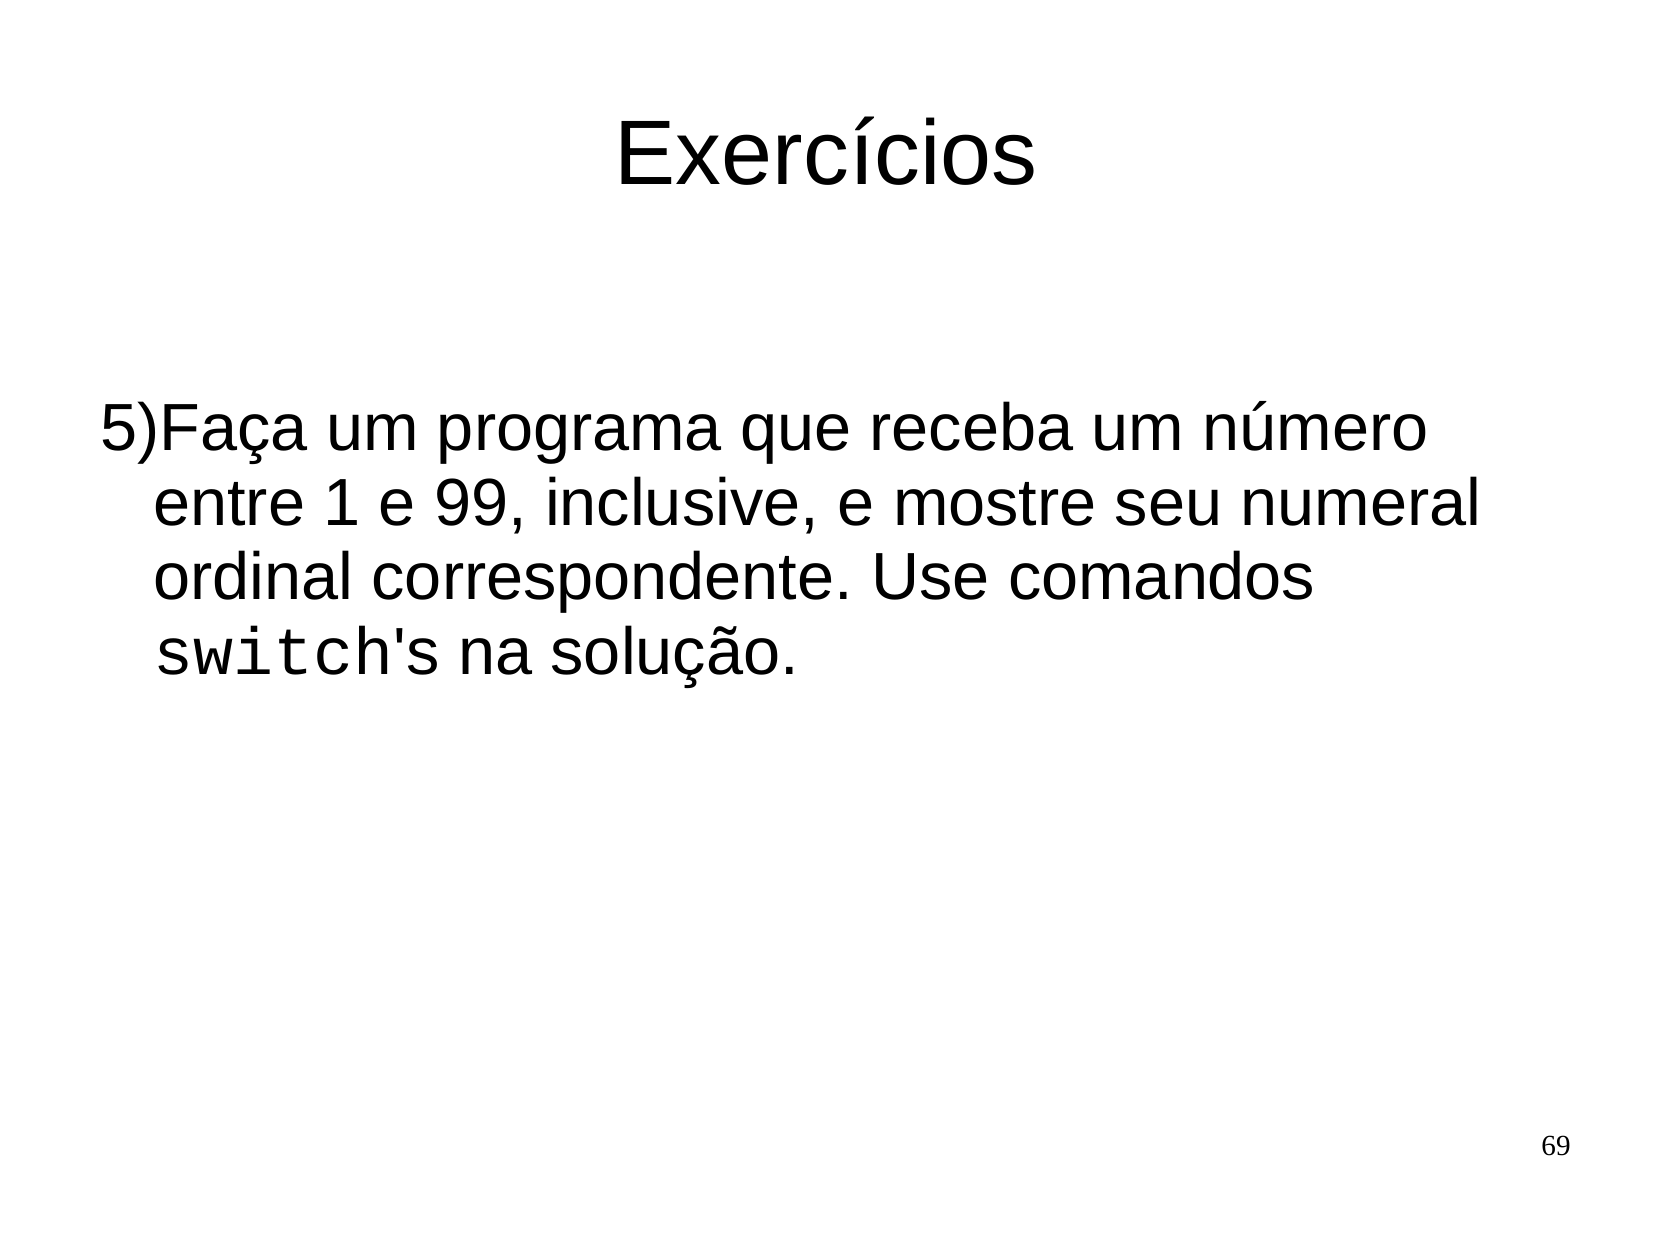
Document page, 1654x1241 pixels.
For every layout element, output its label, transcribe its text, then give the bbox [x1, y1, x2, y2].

title Exercícios [82, 49, 1571, 257]
list Faça um programa que receba um número entre 1 e 99, inclusive, e mostre seu numeral ordinal correspondente. Use comandos switch's na solução. [82, 389, 1571, 1123]
